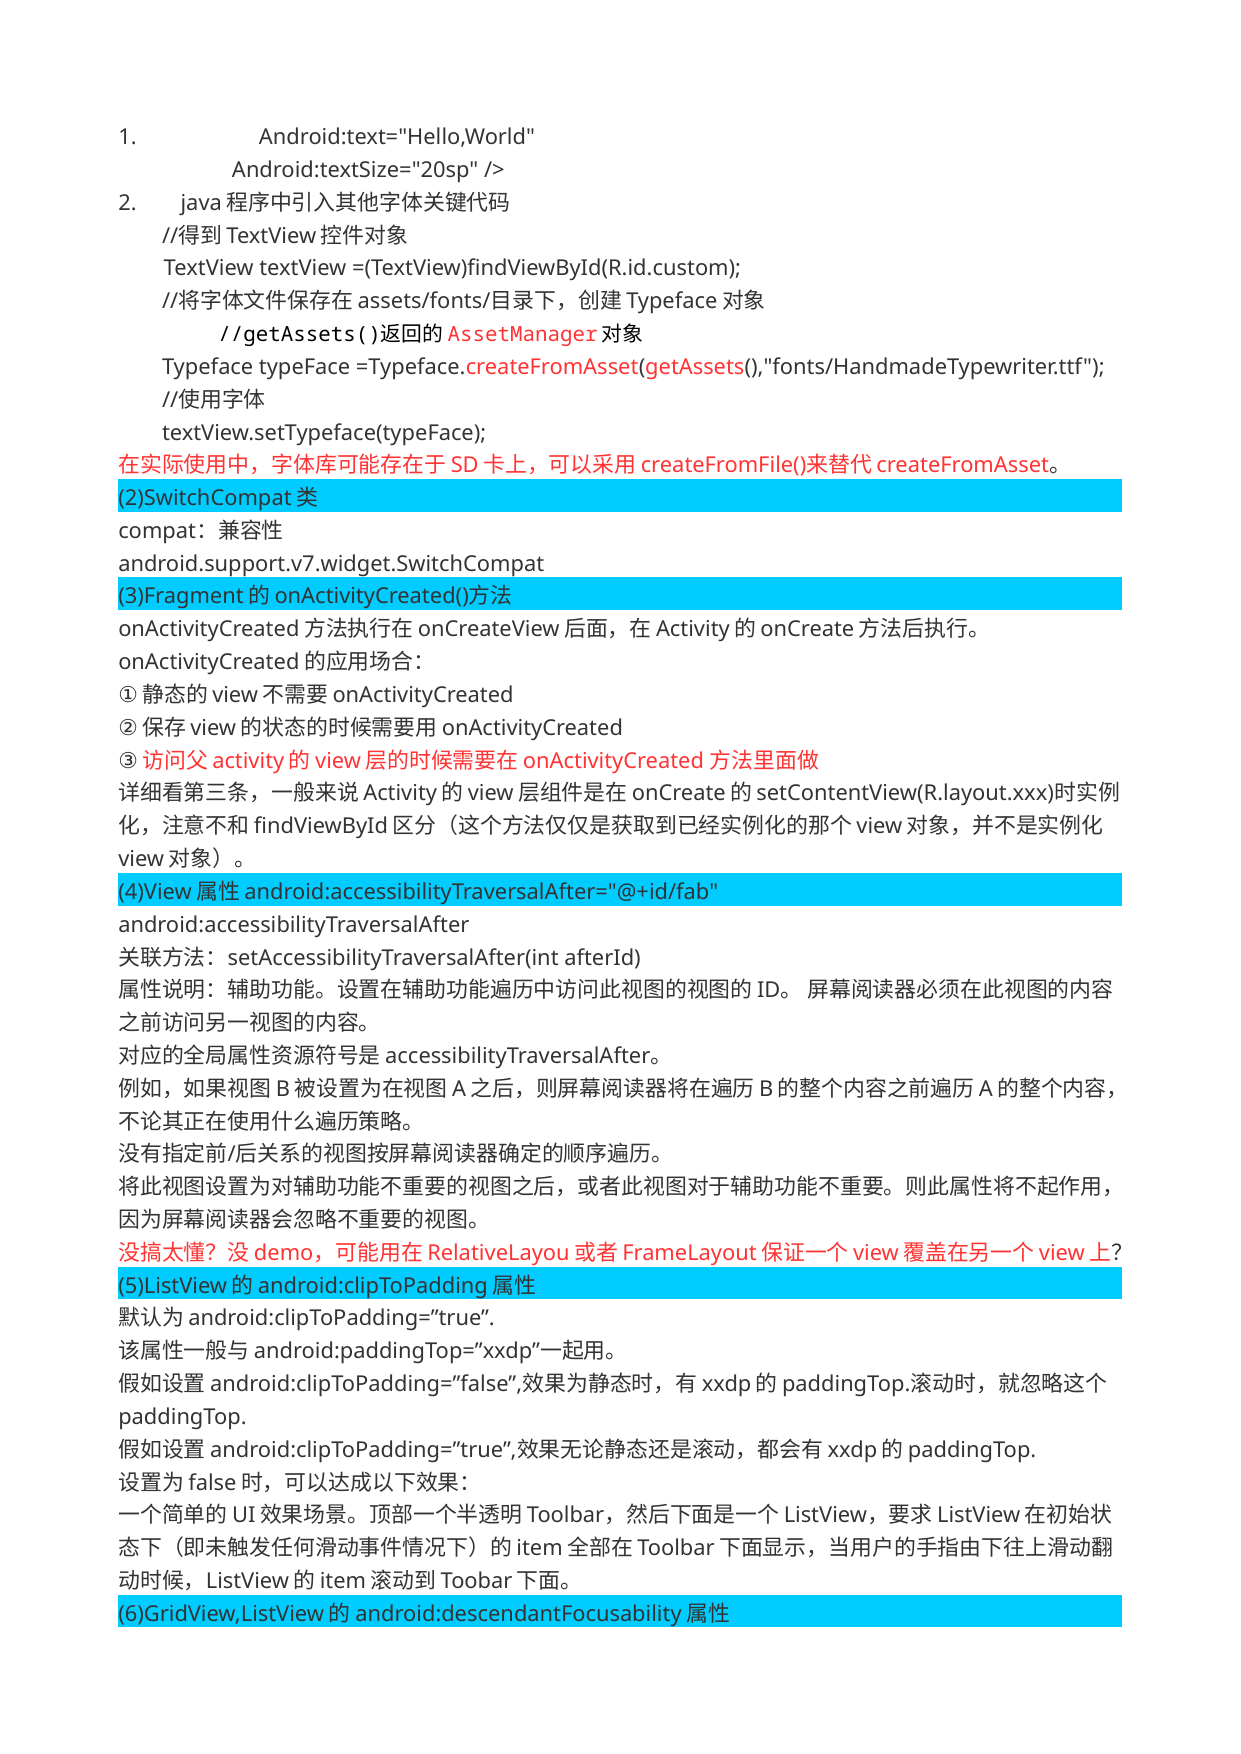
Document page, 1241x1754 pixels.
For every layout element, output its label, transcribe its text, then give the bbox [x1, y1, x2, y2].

text TextView textView =(TextView)findViewById(R.id.custom); [118, 249, 1122, 282]
text 假如设置android:clipToPadding=”false”,效果为静态时，有xxdp的paddingTop.滚动时，就忽略这个paddingTop. [118, 1365, 1122, 1431]
text (4)View属性android:accessibilityTraversalAfter="@+id/fab" [118, 873, 1122, 906]
text Typeface typeFace =Typeface.createFromAsset(getAssets(),"fonts/HandmadeTypewriter.ttf"); [118, 348, 1122, 381]
text 2. java程序中引入其他字体关键代码 [118, 184, 1122, 217]
text ③访问父activity的view层的时候需要在onActivityCreated 方法里面做 [118, 742, 1122, 774]
text 在实际使用中，字体库可能存在于SD卡上，可以采用createFromFile()来替代createFromAsset。 [118, 446, 1122, 479]
text 将此视图设置为对辅助功能不重要的视图之后，或者此视图对于辅助功能不重要。则此属性将不起作用，因为屏幕阅读器会忽略不重要的视图。 [118, 1168, 1122, 1234]
text Android:textSize="20sp" /> [118, 151, 1122, 184]
text //使用字体 [118, 381, 1122, 413]
text (2)SwitchCompat类 [118, 479, 1122, 512]
text 默认为android:clipToPadding=”true”. [118, 1299, 1122, 1332]
text 详细看第三条，一般来说Activity的view层组件是在onCreate的setContentView(R.layout.xxx)时实例化，注意不和findViewById区分（这个方法仅仅是获取到已经实例化的那个view对象，并不是实例化view对象）。 [118, 774, 1122, 873]
text 该属性一般与android:paddingTop=”xxdp”一起用。 [118, 1332, 1122, 1365]
text 1. Android:text="Hello,World" [118, 118, 1122, 151]
text (5)ListView的android:clipToPadding属性 [118, 1267, 1122, 1299]
text 假如设置android:clipToPadding=”true”,效果无论静态还是滚动，都会有xxdp的paddingTop. [118, 1431, 1122, 1463]
text 设置为false时，可以达成以下效果： [118, 1463, 1122, 1496]
text ②保存view的状态的时候需要用onActivityCreated [118, 709, 1122, 742]
text 属性说明：辅助功能。设置在辅助功能遍历中访问此视图的视图的ID。 屏幕阅读器必须在此视图的内容之前访问另一视图的内容。 [118, 971, 1122, 1037]
text android.support.v7.widget.SwitchCompat [118, 545, 1122, 577]
text textView.setTypeface(typeFace); [118, 413, 1122, 446]
text ①静态的view不需要onActivityCreated [118, 676, 1122, 709]
text //将字体文件保存在assets/fonts/目录下，创建Typeface对象 [118, 282, 1122, 315]
text //得到TextView控件对象 [118, 217, 1122, 249]
text 对应的全局属性资源符号是accessibilityTraversalAfter。 [118, 1037, 1122, 1070]
text 例如，如果视图B被设置为在视图A之后，则屏幕阅读器将在遍历B的整个内容之前遍历A的整个内容，不论其正在使用什么遍历策略。 [118, 1070, 1122, 1135]
text 没有指定前/后关系的视图按屏幕阅读器确定的顺序遍历。 [118, 1135, 1122, 1168]
text android:accessibilityTraversalAfter [118, 906, 1122, 938]
text //getAssets()返回的AssetManager对象 [118, 315, 1122, 348]
text 关联方法：setAccessibilityTraversalAfter(int afterId) [118, 938, 1122, 971]
text 没搞太懂？没demo，可能用在RelativeLayou或者FrameLayout保证一个view覆盖在另一个view上？ [118, 1234, 1122, 1267]
text onActivityCreated方法执行在onCreateView后面，在Activity的onCreate方法后执行。 [118, 610, 1122, 643]
text (3)Fragment的onActivityCreated()方法 [118, 577, 1122, 610]
text 一个简单的UI效果场景。顶部一个半透明Toolbar，然后下面是一个ListView，要求ListView在初始状态下（即未触发任何滑动事件情况下）的item全部在Toolbar下面显示，当用户的手指由下往上滑动翻动时候，ListView的item滚动到Toobar下面。 [118, 1496, 1122, 1595]
text onActivityCreated的应用场合： [118, 643, 1122, 676]
text (6)GridView,ListView的 android:descendantFocusability属性 [118, 1595, 1122, 1627]
text compat：兼容性 [118, 512, 1122, 545]
